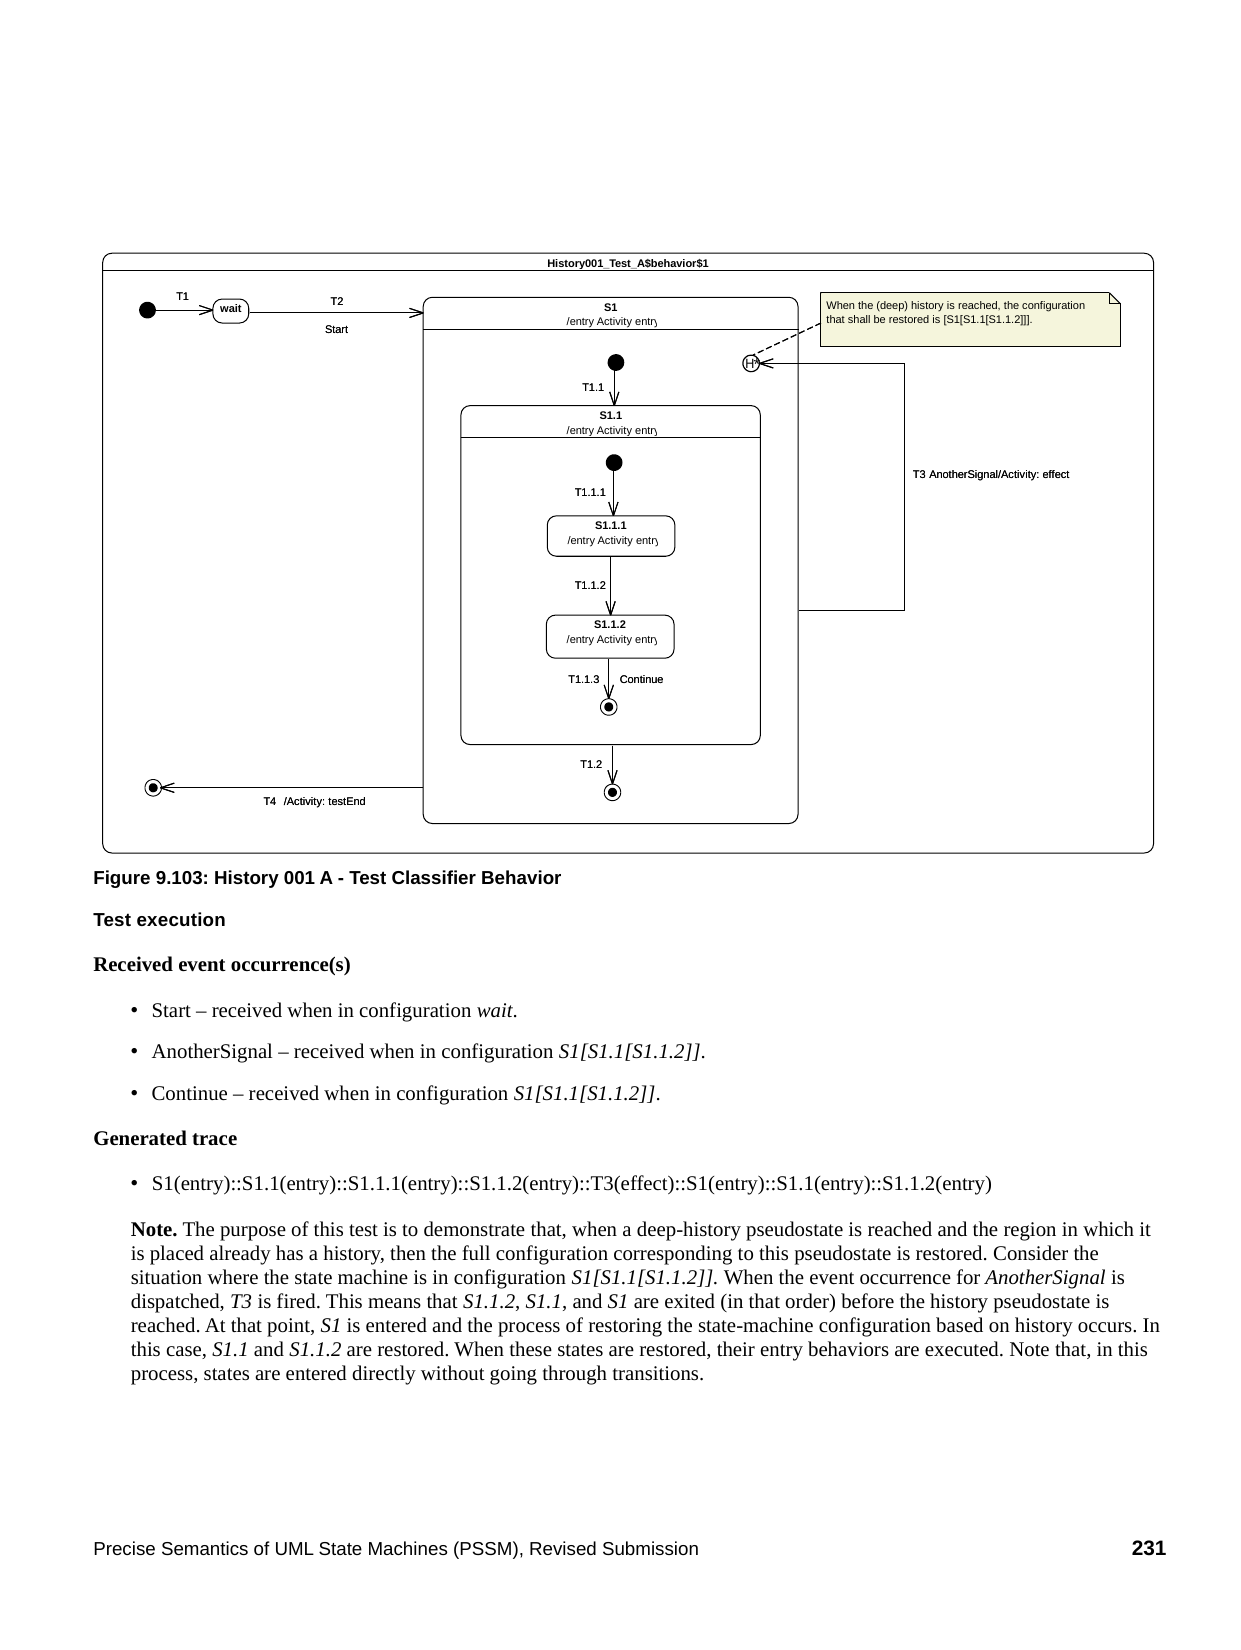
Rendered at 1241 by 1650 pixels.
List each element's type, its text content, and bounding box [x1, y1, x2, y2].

list Start – received when in configuration wait. [131, 997, 1164, 1022]
list Continue – received when in configuration S1[S1.1[S1.1.2]]. [131, 1080, 1164, 1105]
list S1(entry)::S1.1(entry)::S1.1.1(entry)::S1.1.2(entry)::T3(effect)::S1(entry)::S1.1(entry)::S1.1.2(entry) [131, 1171, 1164, 1195]
subtitle [93, 231, 1164, 243]
subtitle Test execution [93, 888, 1164, 931]
text Generated trace [93, 1126, 1164, 1150]
text Note. The purpose of this test is to demonstrate that, when a deep-history pseudostate is reached and the region in which it is placed already has a history, then the full configuration corresponding to this pseudostate is restored. Consider the situation where the state machine is in configuration S1[S1.1[S1.1.2]]. When the event occurrence for AnotherSignal is dispatched, T3 is fired. This means that S1.1.2, S1.1, and S1 are exited (in that order) before the history pseudostate is reached. At that point, S1 is entered and the process of restoring the state-machine configuration based on history occurs. In this case, S1.1 and S1.1.2 are restored. When these states are restored, their entry behaviors are executed. Note that, in this process, states are entered directly without going through transitions. [131, 1216, 1164, 1385]
text Figure 9.103: History 001 A - Test Classifier Behavior [93, 243, 1164, 888]
text Received event occurrence(s) [93, 952, 1164, 976]
list AnotherSignal – received when in configuration S1[S1.1[S1.1.2]]. [131, 1038, 1164, 1063]
